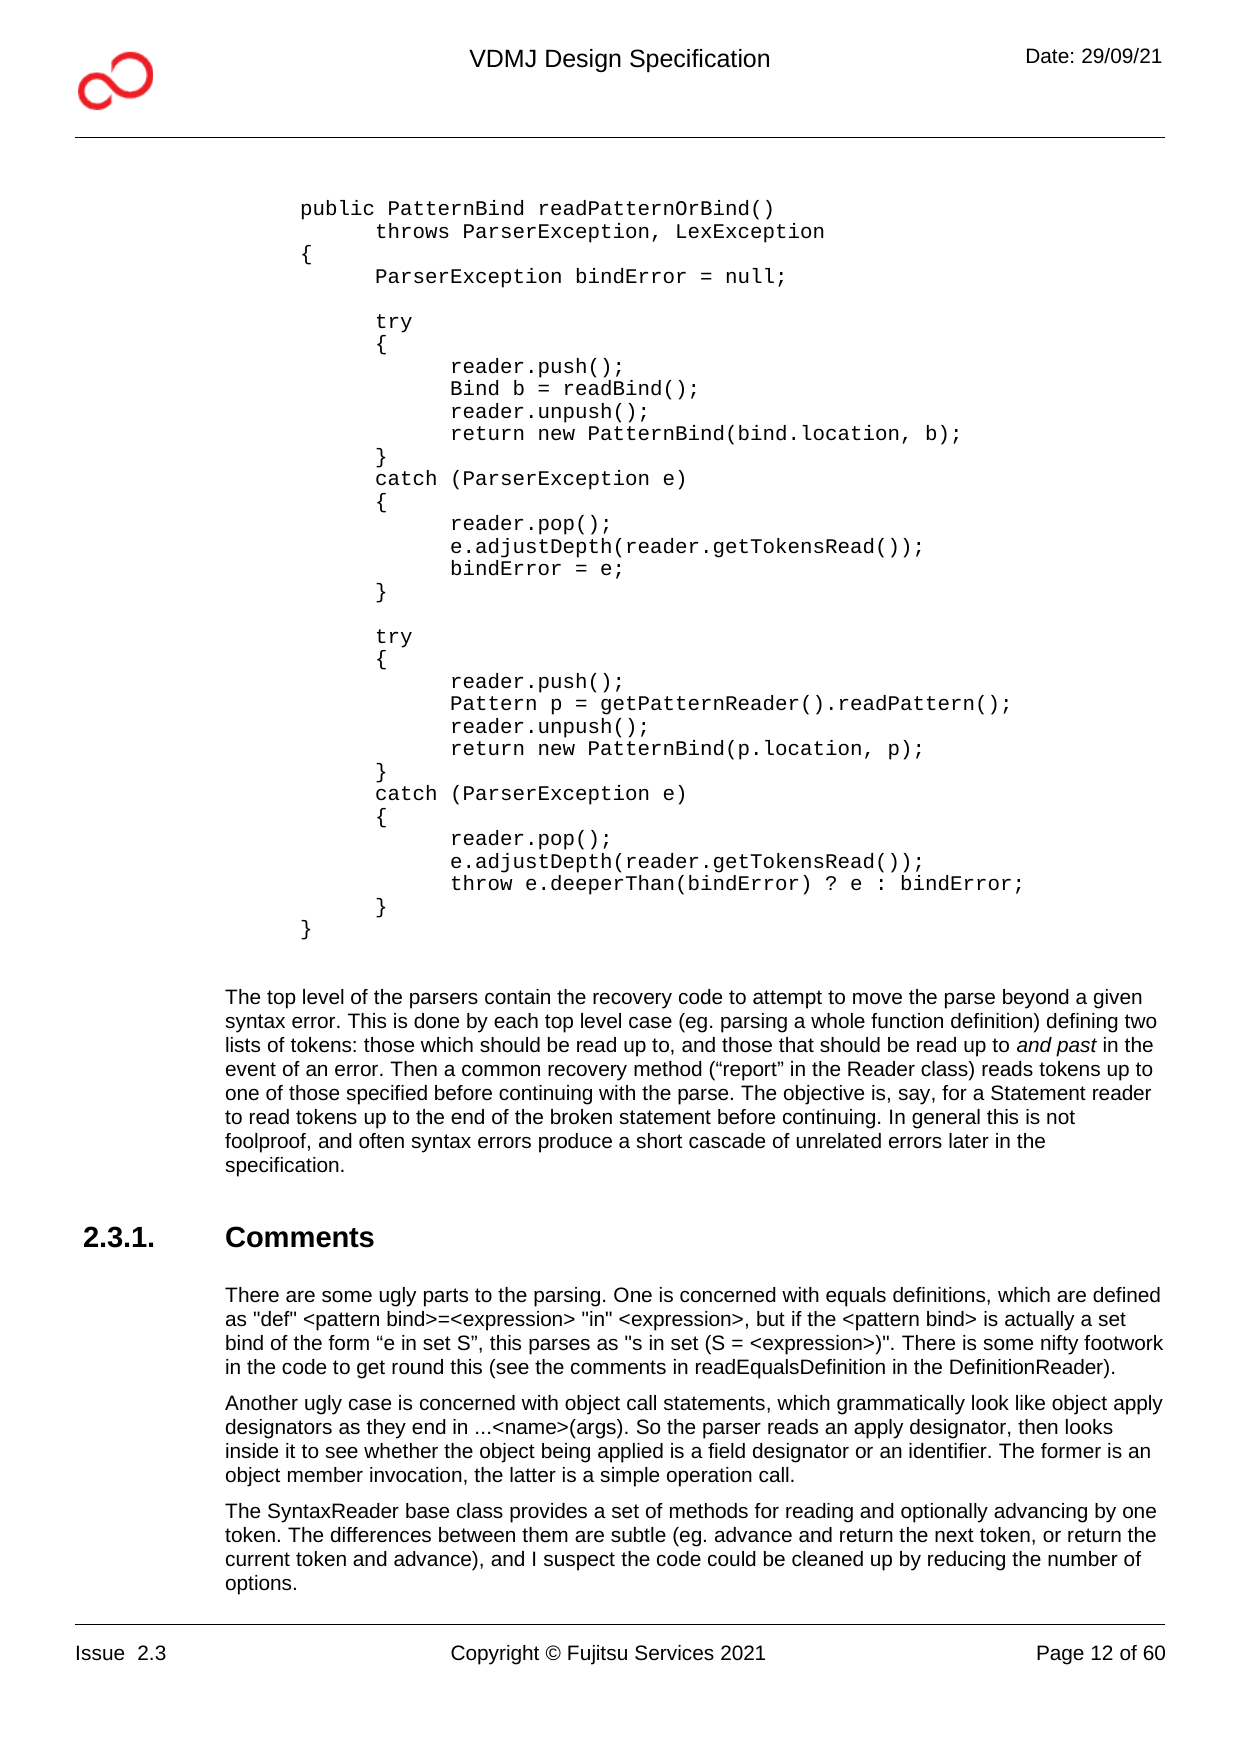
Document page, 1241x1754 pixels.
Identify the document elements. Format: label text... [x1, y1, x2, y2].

text { [225, 243, 1165, 265]
text } [225, 895, 1165, 918]
text } [225, 445, 1165, 468]
text The SyntaxReader base class provides a set of methods for reading and optionally advancing by one token. The differences between them are subtle (eg. advance and return the next token, or return the current token and advance), and I suspect the code could be cleaned up by reducing the number of options. [225, 1500, 1165, 1596]
text throw e.deeperThan(bindError) ? e : bindError; [225, 873, 1165, 895]
text Bind b = readBind(); [225, 378, 1165, 400]
picture [78, 44, 153, 120]
subtitle Comments [75, 1219, 1165, 1253]
text { [225, 333, 1165, 355]
text reader.push(); [225, 355, 1165, 378]
text e.adjustDepth(reader.getTokensRead()); [225, 535, 1165, 558]
text { [225, 805, 1165, 828]
text { [225, 648, 1165, 670]
text catch (ParserException e) [225, 468, 1165, 490]
text reader.push(); [225, 670, 1165, 693]
text public PatternBind readPatternOrBind() [225, 198, 1165, 220]
text Another ugly case is concerned with object call statements, which grammatically look like object apply designators as they end in ...<name>(args). So the parser reads an apply designator, then looks inside it to see whether the object being applied is a field designator or an identifier. The former is an object member invocation, the latter is a simple operation call. [225, 1391, 1165, 1487]
text ParserException bindError = null; [225, 265, 1165, 288]
text try [225, 625, 1165, 648]
text } [225, 760, 1165, 783]
text throws ParserException, LexException [225, 220, 1165, 243]
text { [225, 490, 1165, 513]
text e.adjustDepth(reader.getTokensRead()); [225, 850, 1165, 873]
text Pattern p = getPatternReader().readPattern(); [225, 693, 1165, 715]
text try [225, 310, 1165, 333]
text reader.unpush(); [225, 400, 1165, 423]
text reader.pop(); [225, 513, 1165, 535]
text reader.unpush(); [225, 715, 1165, 738]
text } [225, 918, 1165, 940]
text reader.pop(); [225, 828, 1165, 850]
text catch (ParserException e) [225, 783, 1165, 805]
text The top level of the parsers contain the recovery code to attempt to move the parse beyond a given syntax error. This is done by each top level case (eg. parsing a whole function definition) defining two lists of tokens: those which should be read up to, and those that should be read up to and past in the event of an error. Then a common recovery method (“report” in the Reader class) reads tokens up to one of those specified before continuing with the parse. The objective is, say, for a Statement reader to read tokens up to the end of the broken statement before continuing. In general this is not foolproof, and often syntax errors produce a short cascade of unrelated errors later in the specification. [225, 985, 1165, 1177]
text return new PatternBind(p.location, p); [225, 738, 1165, 760]
text } [225, 580, 1165, 603]
text There are some ugly parts to the parsing. One is concerned with equals definitions, which are defined as "def" <pattern bind>=<expression> "in" <expression>, but if the <pattern bind> is actually a set bind of the form “e in set S”, this parses as "s in set (S = <expression>)". There is some nifty footwork in the code to get round this (see the comments in readEqualsDefinition in the DefinitionReader). [225, 1283, 1165, 1379]
text bindError = e; [225, 558, 1165, 580]
text return new PatternBind(bind.location, b); [225, 423, 1165, 445]
